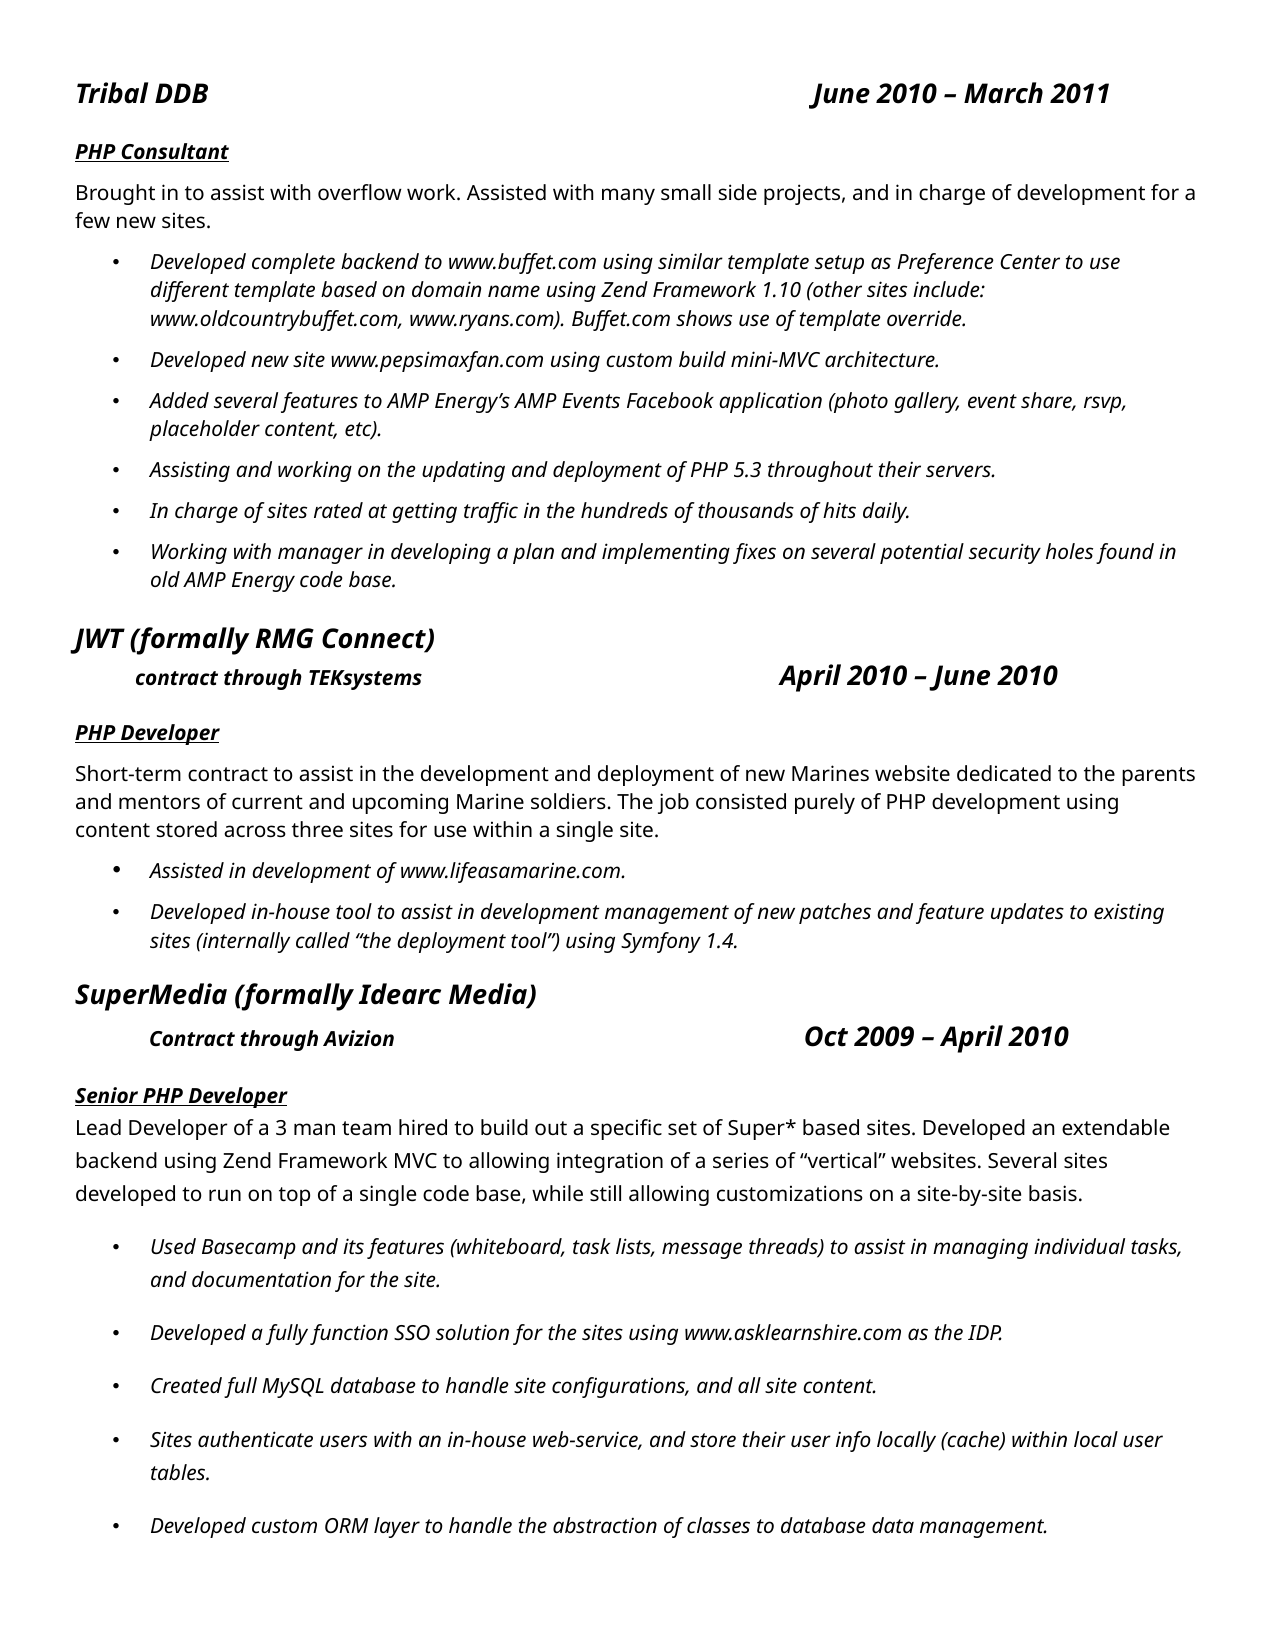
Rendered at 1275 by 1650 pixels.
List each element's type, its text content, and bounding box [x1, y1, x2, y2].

list Assisted in development of www.lifeasamarine.com. [112, 857, 1200, 885]
text Brought in to assist with overflow work. Assisted with many small side projects, and in charge of development for a few new sites. [75, 178, 1200, 235]
list Developed complete backend to www.buffet.com using similar template setup as Preference Center to use different template based on domain name using Zend Framework 1.10 (other sites include: www.oldcountrybuffet.com, www.ryans.com). Buffet.com shows use of template override. [112, 247, 1200, 332]
list Developed a fully function SSO solution for the sites using www.asklearnshire.com as the IDP. [112, 1318, 1200, 1347]
list Sites authenticate users with an in-house web-service, and store their user info locally (cache) within local user tables. [112, 1425, 1200, 1486]
subtitle PHP Consultant [75, 137, 1200, 165]
subtitle Tribal DDB June 2010 – March 2011 [75, 75, 1200, 112]
list Developed new site www.pepsimaxfan.com using custom build mini-MVC architecture. [112, 345, 1200, 373]
subtitle Senior PHP Developer [75, 1081, 1200, 1109]
text Short-term contract to assist in the development and deployment of new Marines website dedicated to the parents and mentors of current and upcoming Marine soldiers. The job consisted purely of PHP development using content stored across three sites for use within a single site. [75, 759, 1200, 844]
list Working with manager in developing a plan and implementing fixes on several potential security holes found in old AMP Energy code base. [112, 537, 1200, 594]
list Developed custom ORM layer to handle the abstraction of classes to database data management. [112, 1511, 1200, 1539]
list In charge of sites rated at getting traffic in the hundreds of thousands of hits daily. [112, 496, 1200, 525]
list Used Basecamp and its features (whiteboard, task lists, message threads) to assist in managing individual tasks, and documentation for the site. [112, 1232, 1200, 1293]
list Added several features to AMP Energy’s AMP Events Facebook application (photo gallery, event share, rsvp, placeholder content, etc). [112, 386, 1200, 443]
subtitle SuperMedia (formally Idearc Media) Contract through Avizion Oct 2009 – April 2010 [75, 975, 1200, 1054]
subtitle PHP Developer [75, 718, 1200, 746]
subtitle JWT (formally RMG Connect) contract through TEKsystems April 2010 – June 2010 [75, 619, 1200, 693]
list Assisting and working on the updating and deployment of PHP 5.3 throughout their servers. [112, 455, 1200, 484]
list Created full MySQL database to handle site configurations, and all site content. [112, 1372, 1200, 1400]
list Developed in-house tool to assist in development management of new patches and feature updates to existing sites (internally called “the deployment tool”) using Symfony 1.4. [112, 897, 1200, 954]
text Lead Developer of a 3 man team hired to build out a specific set of Super* based sites. Developed an extendable backend using Zend Framework MVC to allowing integration of a series of “vertical” websites. Several sites developed to run on top of a single code base, while still allowing customizations on a site-by-site basis. [75, 1113, 1200, 1207]
